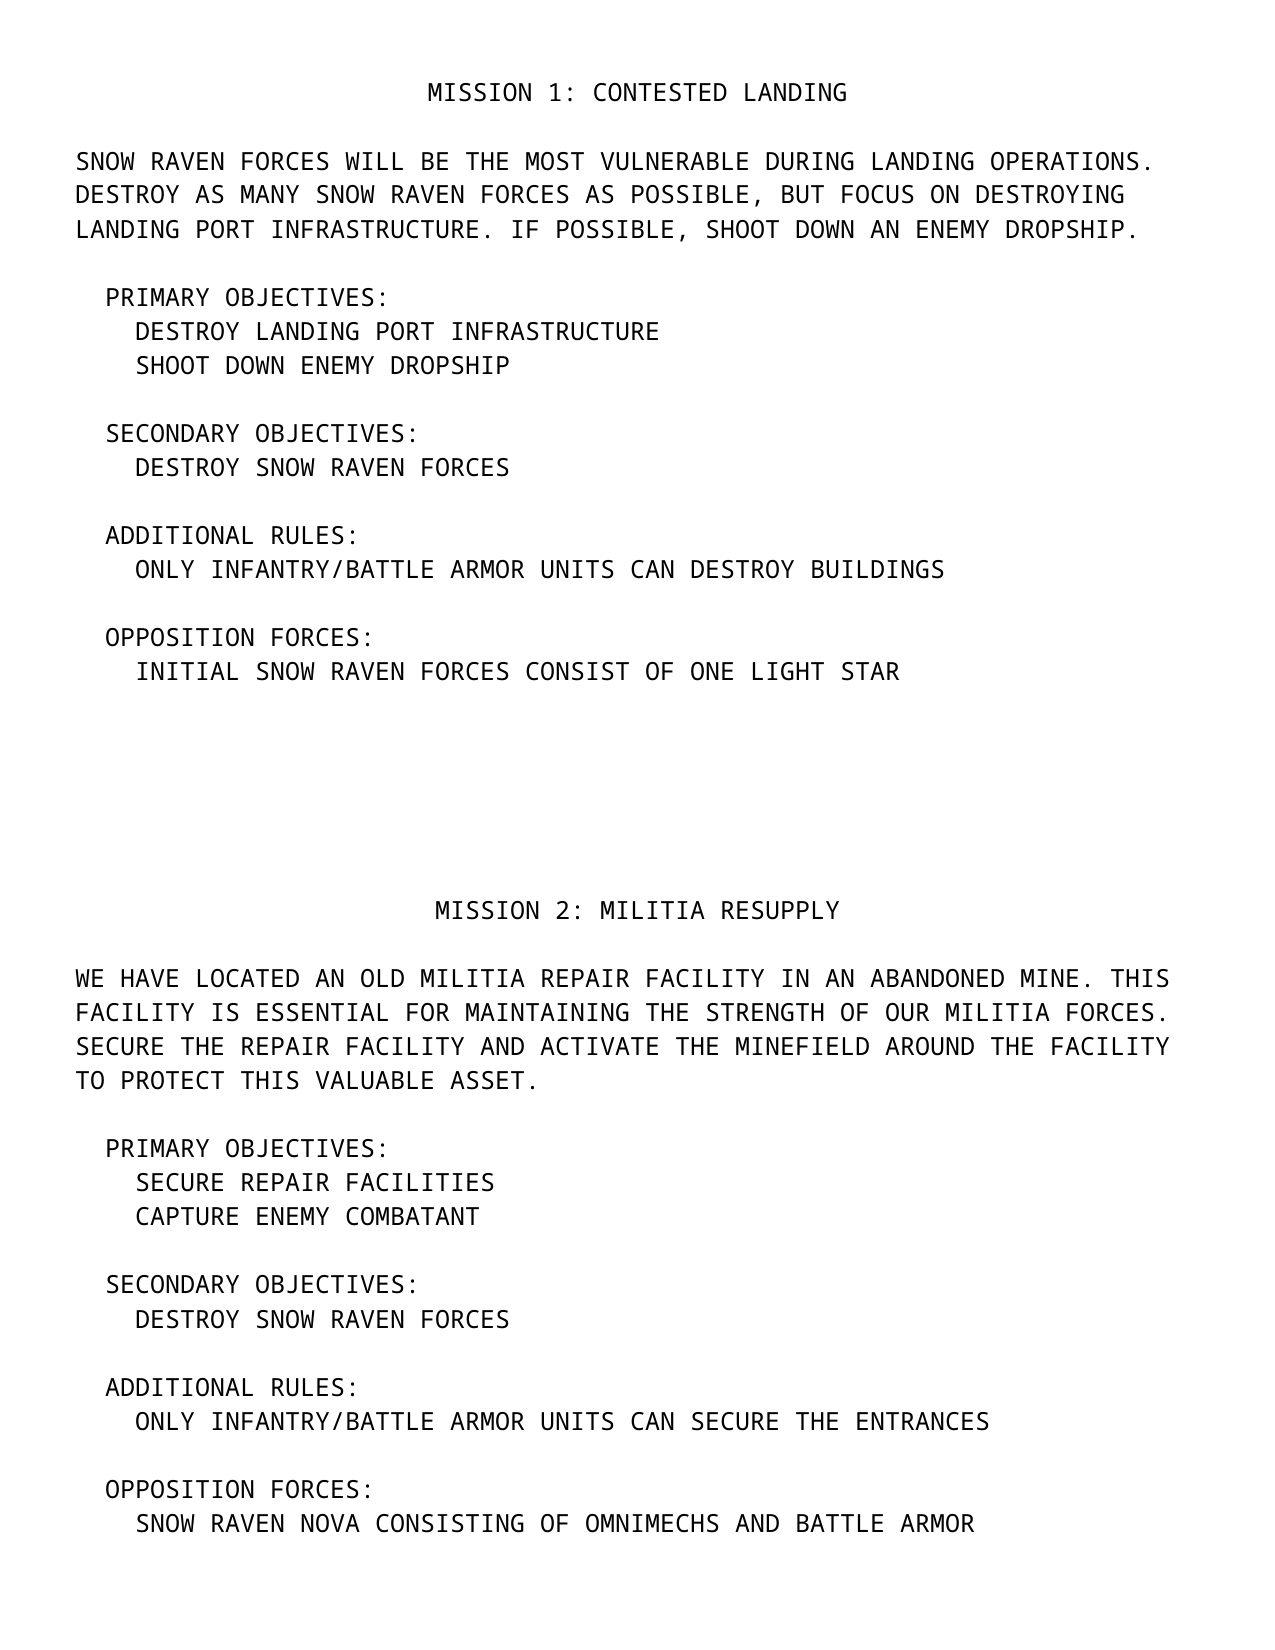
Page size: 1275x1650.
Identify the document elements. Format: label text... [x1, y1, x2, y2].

text SECONDARY OBJECTIVES: [75, 416, 1200, 450]
text SECONDARY OBJECTIVES: [75, 1267, 1200, 1301]
text ADDITIONAL RULES: [75, 1369, 1200, 1403]
text MISSION 1: CONTESTED LANDING [75, 75, 1200, 109]
text CAPTURE ENEMY COMBATANT [75, 1199, 1200, 1233]
text DESTROY SNOW RAVEN FORCES [75, 450, 1200, 484]
text ONLY INFANTRY/BATTLE ARMOR UNITS CAN DESTROY BUILDINGS [75, 552, 1200, 586]
text MISSION 2: MILITIA RESUPPLY [75, 858, 1200, 927]
text SNOW RAVEN NOVA CONSISTING OF OMNIMECHS AND BATTLE ARMOR [75, 1506, 1200, 1540]
text PRIMARY OBJECTIVES: [75, 279, 1200, 313]
text PRIMARY OBJECTIVES: [75, 1131, 1200, 1165]
text SHOOT DOWN ENEMY DROPSHIP [75, 347, 1200, 382]
text INITIAL SNOW RAVEN FORCES CONSIST OF ONE LIGHT STAR [75, 654, 1200, 722]
text ONLY INFANTRY/BATTLE ARMOR UNITS CAN SECURE THE ENTRANCES [75, 1403, 1200, 1437]
text SNOW RAVEN FORCES WILL BE THE MOST VULNERABLE DURING LANDING OPERATIONS. DESTROY AS MANY SNOW RAVEN FORCES AS POSSIBLE, BUT FOCUS ON DESTROYING LANDING PORT INFRASTRUCTURE. IF POSSIBLE, SHOOT DOWN AN ENEMY DROPSHIP. [75, 143, 1200, 245]
text ADDITIONAL RULES: [75, 518, 1200, 552]
text DESTROY SNOW RAVEN FORCES [75, 1301, 1200, 1335]
text DESTROY LANDING PORT INFRASTRUCTURE [75, 313, 1200, 347]
text OPPOSITION FORCES: [75, 620, 1200, 654]
text SECURE REPAIR FACILITIES [75, 1165, 1200, 1199]
text OPPOSITION FORCES: [75, 1472, 1200, 1506]
text WE HAVE LOCATED AN OLD MILITIA REPAIR FACILITY IN AN ABANDONED MINE. THIS FACILITY IS ESSENTIAL FOR MAINTAINING THE STRENGTH OF OUR MILITIA FORCES. SECURE THE REPAIR FACILITY AND ACTIVATE THE MINEFIELD AROUND THE FACILITY TO PROTECT THIS VALUABLE ASSET. [75, 961, 1200, 1097]
